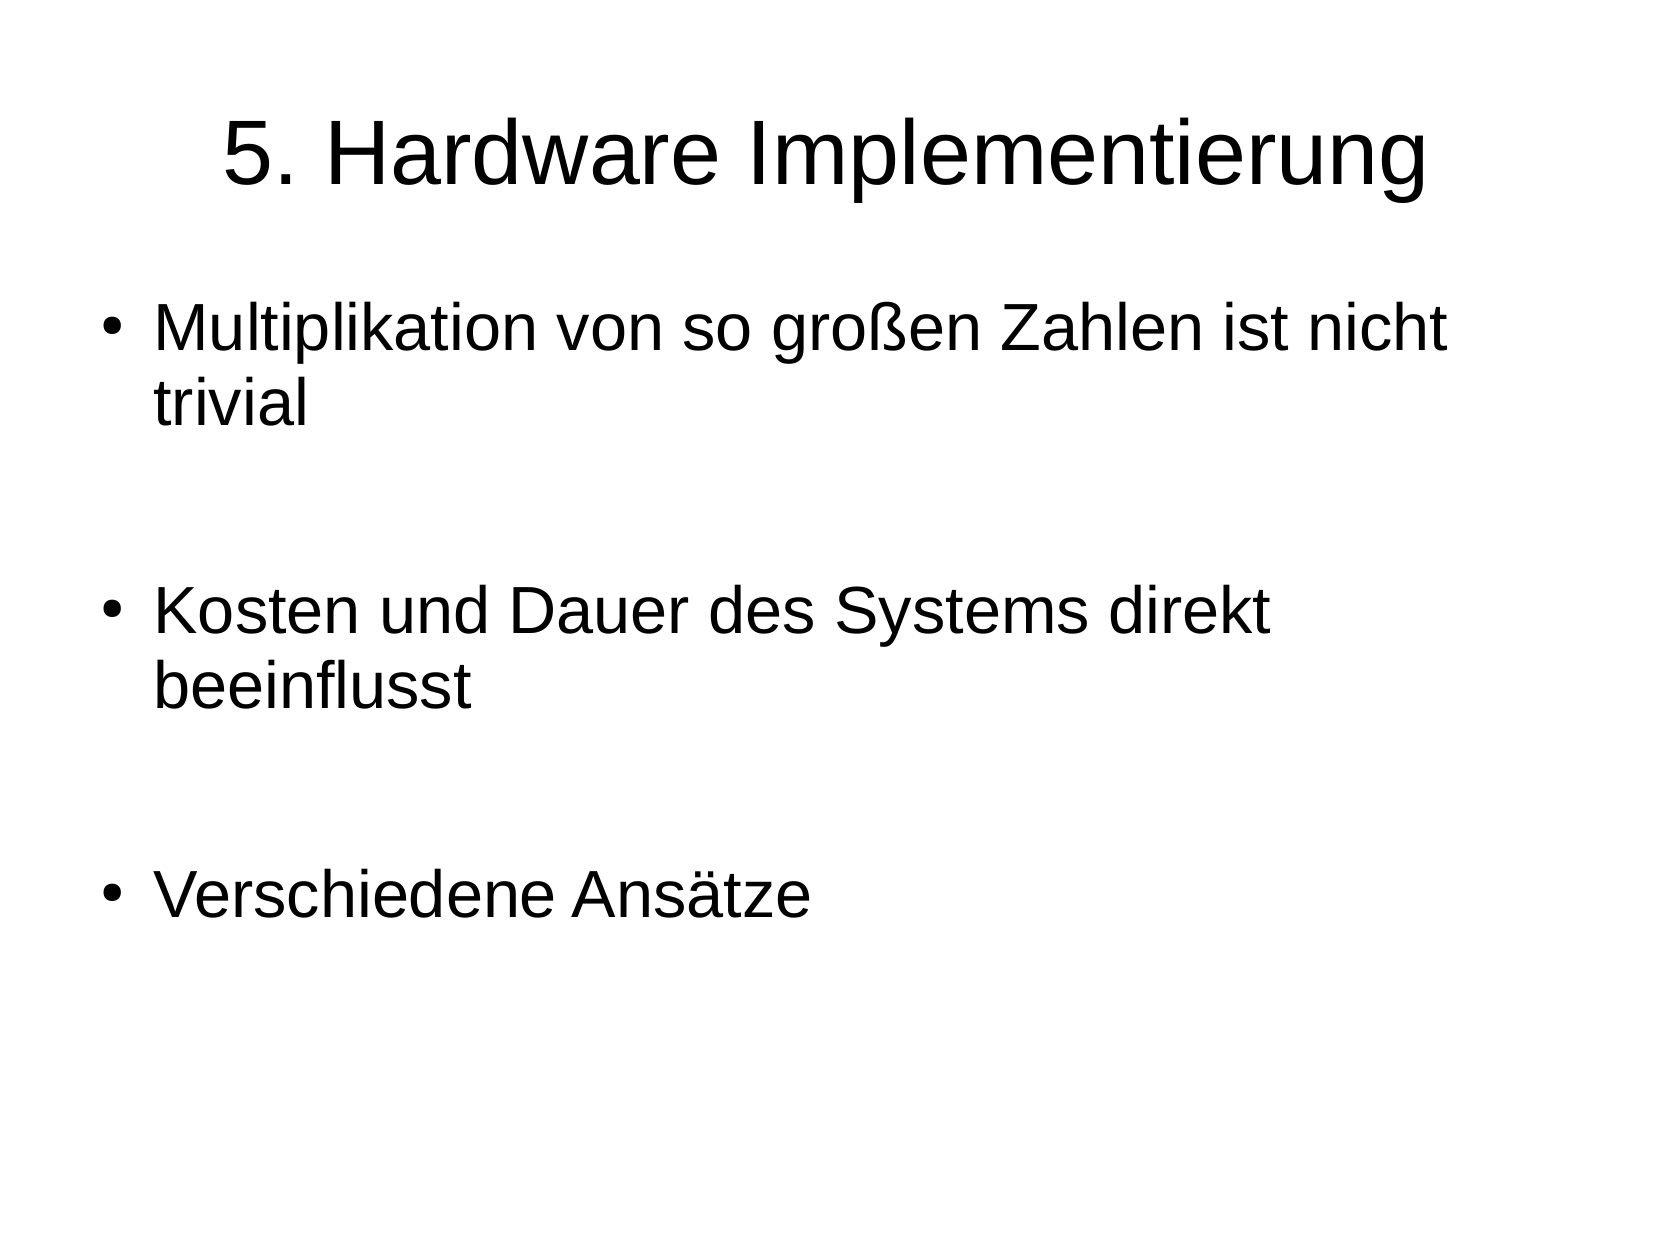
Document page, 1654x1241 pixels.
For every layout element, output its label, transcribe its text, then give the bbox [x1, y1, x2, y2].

title 5. Hardware Implementierung [82, 49, 1571, 257]
list Multiplikation von so großen Zahlen ist nicht trivial Kosten und Dauer des Systems direkt beeinflusst Verschiedene Ansätze [82, 290, 1571, 1109]
